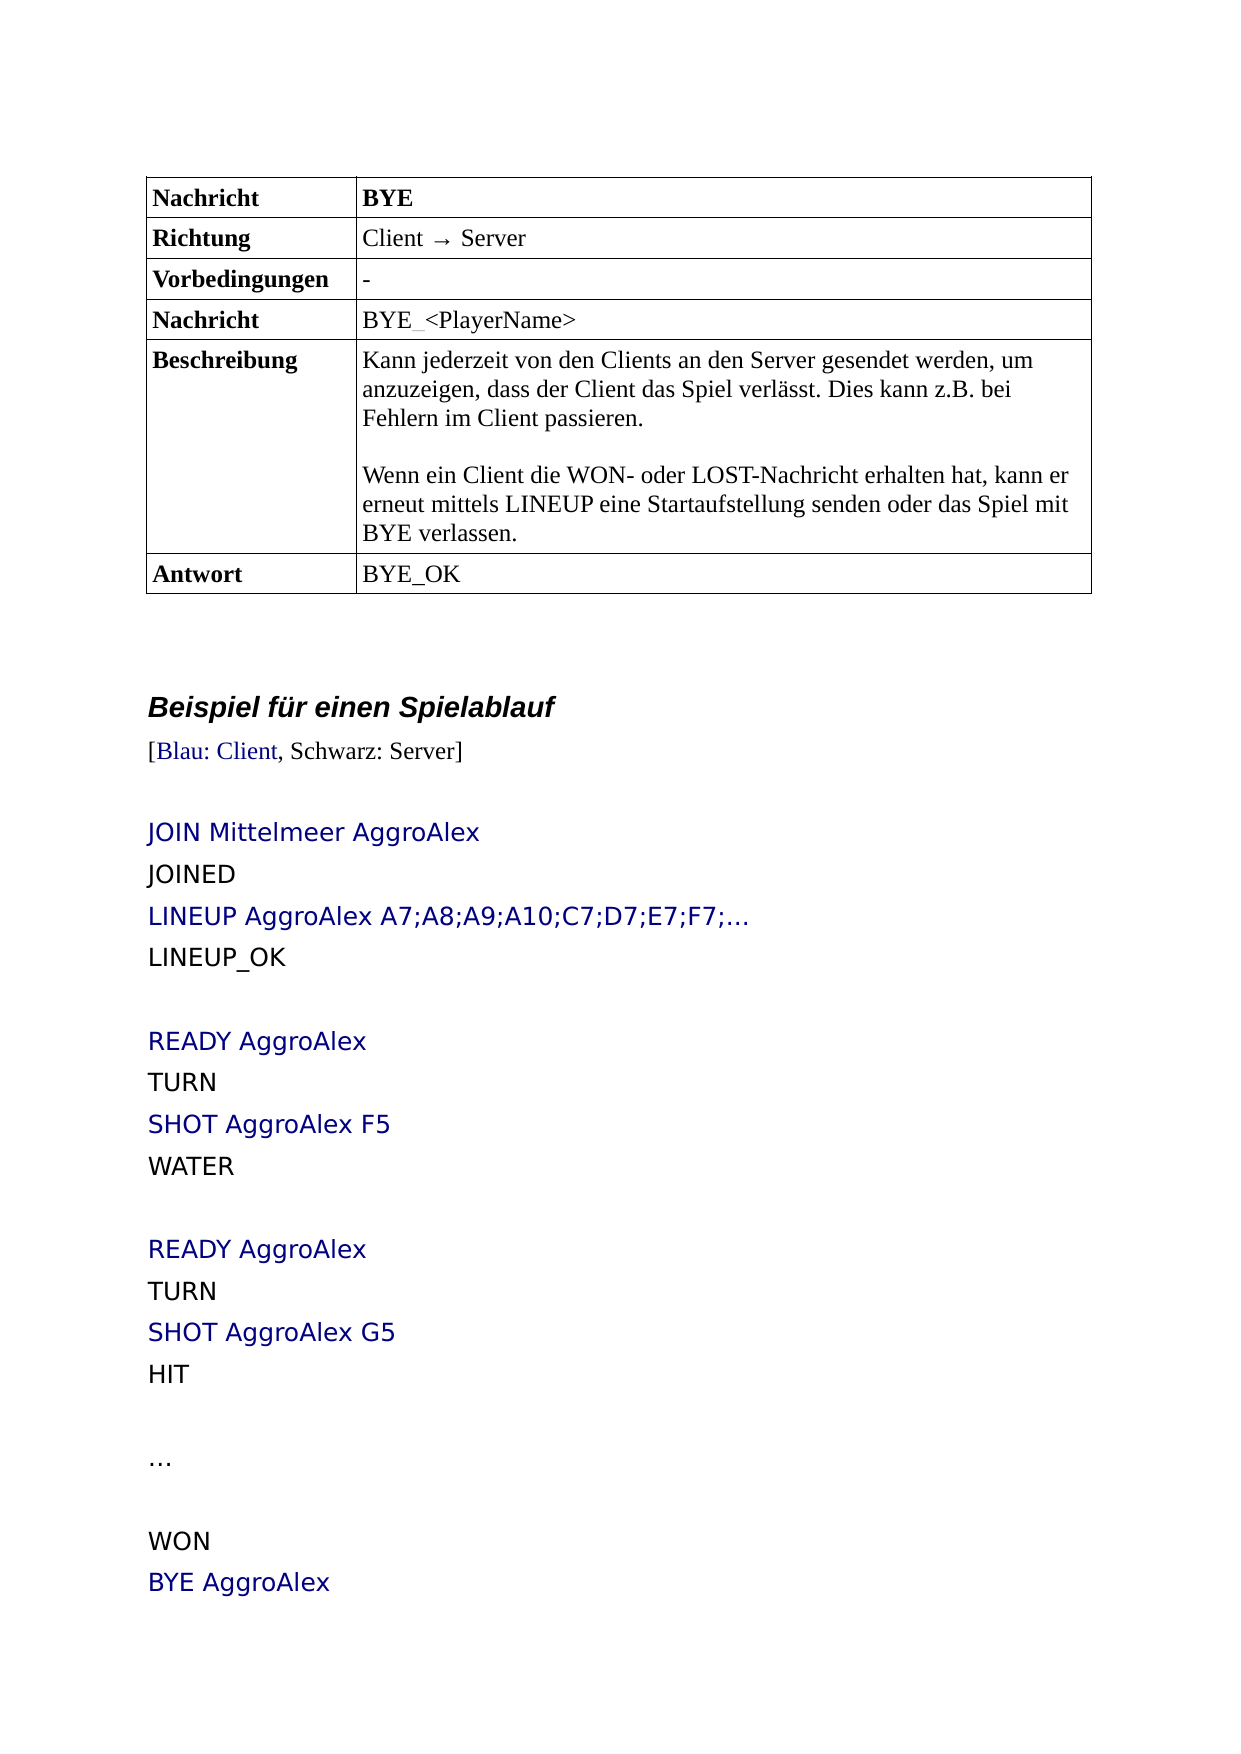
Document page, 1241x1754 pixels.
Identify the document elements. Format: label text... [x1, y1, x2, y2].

table_header Nachricht [147, 178, 356, 217]
text WON [148, 1527, 1093, 1556]
table_cell Nachricht [147, 300, 356, 339]
table_cell Kann jederzeit von den Clients an den Server gesendet werden, um anzuzeigen, dass der Client das Spiel verlässt. Dies kann z.B. bei Fehlern im Client passieren. Wenn ein Client die WON- oder LOST-Nachricht erhalten hat, kann er erneut mittels LINEUP eine Startaufstellung senden oder das Spiel mit BYE verlassen. [357, 340, 1091, 552]
table_cell Vorbedingungen [147, 259, 356, 298]
text SHOT AggroAlex F5 [148, 1110, 1093, 1139]
table_cell - [357, 259, 1091, 298]
text LINEUP_OK [148, 943, 1093, 972]
text JOIN Mittelmeer AggroAlex [148, 818, 1093, 847]
text LINEUP AggroAlex A7;A8;A9;A10;C7;D7;E7;F7;... [148, 902, 1093, 931]
text HIT [148, 1360, 1093, 1389]
table_cell BYE_OK [357, 554, 1091, 593]
table_cell BYE_<PlayerName> [357, 300, 1091, 339]
text … [148, 1443, 1093, 1472]
text TURN [148, 1068, 1093, 1097]
text JOINED [148, 860, 1093, 889]
text TURN [148, 1277, 1093, 1306]
table_cell Richtung [147, 218, 356, 258]
text [Blau: Client, Schwarz: Server] [148, 736, 1093, 764]
table_cell Antwort [147, 554, 356, 593]
text BYE AggroAlex [148, 1568, 1093, 1597]
text READY AggroAlex [148, 1235, 1093, 1264]
text READY AggroAlex [148, 1027, 1093, 1056]
text WATER [148, 1152, 1093, 1181]
subtitle Beispiel für einen Spielablauf [148, 690, 1093, 723]
table_cell Client → Server [357, 218, 1091, 258]
text SHOT AggroAlex G5 [148, 1318, 1093, 1347]
table_cell Beschreibung [147, 340, 356, 552]
table_header BYE [357, 178, 1091, 217]
